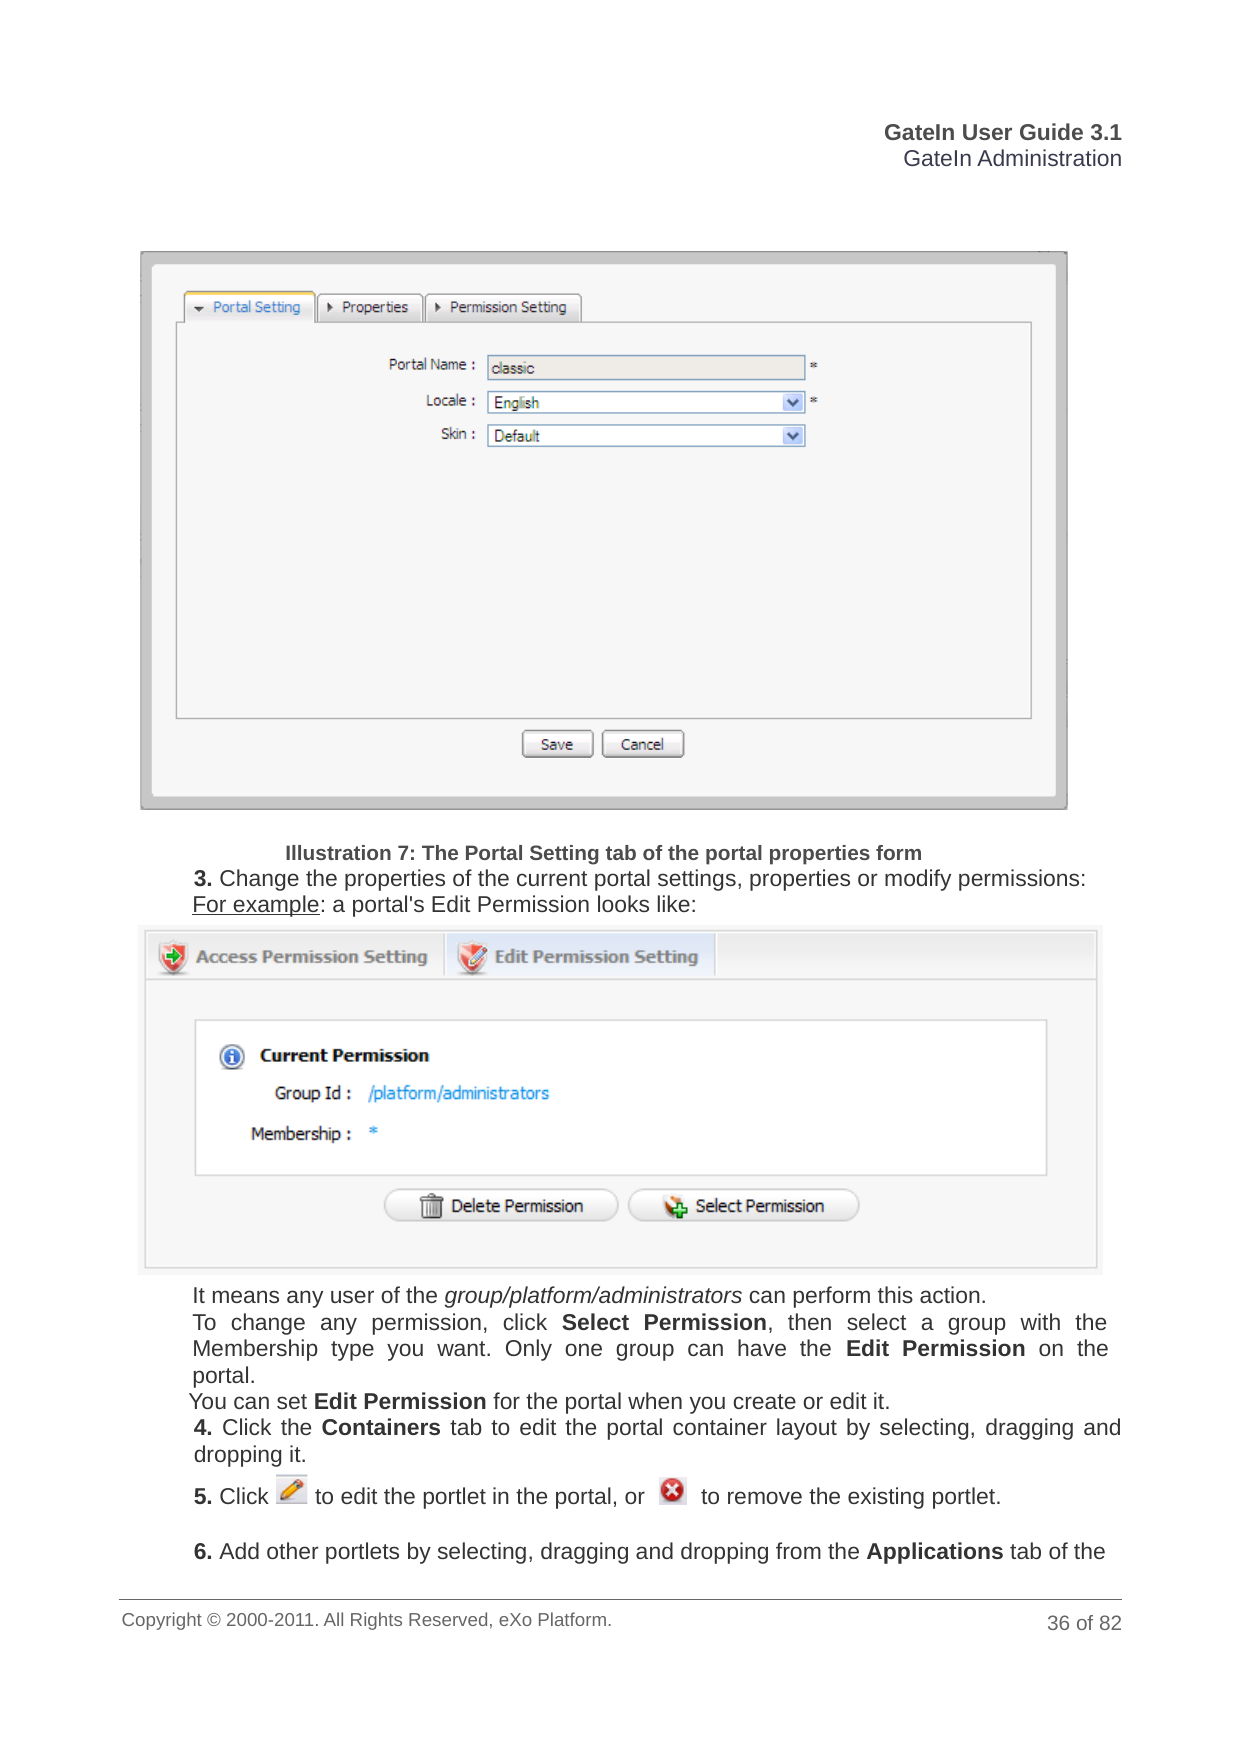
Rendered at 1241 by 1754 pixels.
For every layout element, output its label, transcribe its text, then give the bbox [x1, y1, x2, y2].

list Illustration 7: The Portal Setting tab of the portal properties form [128, 810, 1080, 865]
picture [658, 1477, 687, 1505]
picture [276, 1474, 308, 1504]
picture [137, 925, 1103, 1275]
text It means any user of the group/platform/administrators can perform this action. [118, 917, 1122, 1309]
list 6. Add other portlets by selecting, dragging and dropping from the Applications tab of the [156, 1538, 1122, 1564]
list 3. Change the properties of the current portal settings, properties or modify permissions: [128, 223, 1122, 891]
text For example: a portal's Edit Permission looks like: [118, 891, 1122, 917]
text You can set Edit Permission for the portal when you create or edit it. [118, 1388, 1122, 1414]
text To change any permission, click Select Permission, then select a group with the Membership type you want. Only one group can have the Edit Permission on the portal. [118, 1309, 1122, 1388]
list 4. Click the Containers tab to edit the portal container layout by selecting, dragging and dropping it. [156, 1414, 1122, 1467]
list 5. Clickto edit the portlet in the portal, or to remove the existing portlet. [156, 1467, 1122, 1512]
picture [140, 251, 1068, 810]
